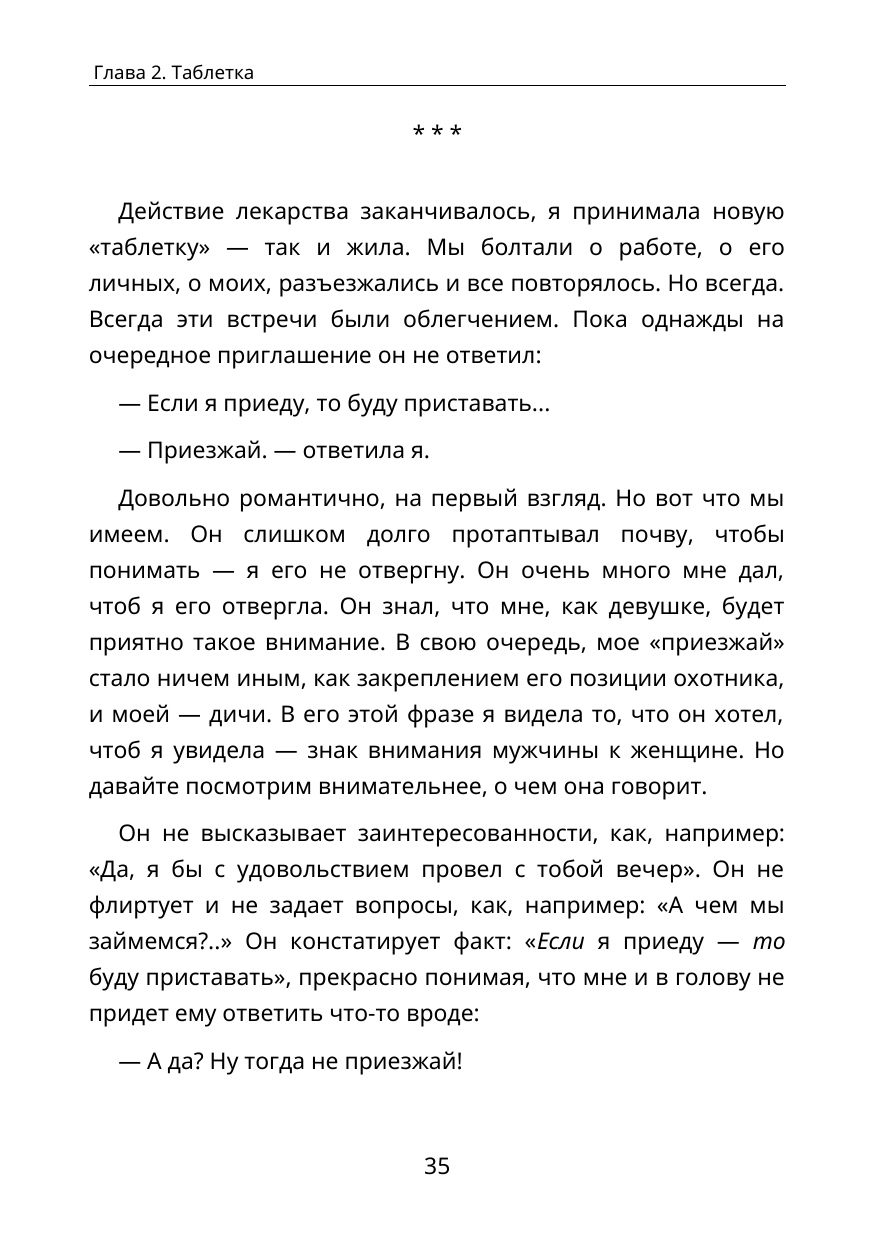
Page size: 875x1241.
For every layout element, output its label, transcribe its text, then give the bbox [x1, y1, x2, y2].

subtitle * * * [88, 118, 786, 149]
text Действие лекарства заканчивалось, я принимала новую «таблетку» — так и жила. Мы болтали о работе, о его личных, о моих, разъезжались и все повторялось. Но всегда. Всегда эти встречи были облегчением. Пока однажды на очередное приглашение он не ответил: [88, 195, 786, 370]
text — Если я приеду, то буду приставать... [88, 387, 786, 418]
text — Приезжай. — ответила я. [88, 434, 786, 466]
text Он не высказывает заинтересованности, как, например: «Да, я бы с удовольствием провел с тобой вечер». Он не флиртует и не задает вопросы, как, например: «А чем мы займемся?..» Он констатирует факт: «Если я приеду — то буду приставать», прекрасно понимая, что мне и в голову не придет ему ответить что-то вроде: [88, 817, 786, 1028]
text — А да? Ну тогда не приезжай! [88, 1045, 786, 1076]
text Довольно романтично, на первый взгляд. Но вот что мы имеем. Он слишком долго протаптывал почву, чтобы понимать — я его не отвергну. Он очень много мне дал, чтоб я его отвергла. Он знал, что мне, как девушке, будет приятно такое внимание. В свою очередь, мое «приезжай» стало ничем иным, как закреплением его позиции охотника, и моей — дичи. В его этой фразе я видела то, что он хотел, чтоб я увидела — знак внимания мужчины к женщине. Но давайте посмотрим внимательнее, о чем она говорит. [88, 482, 786, 801]
